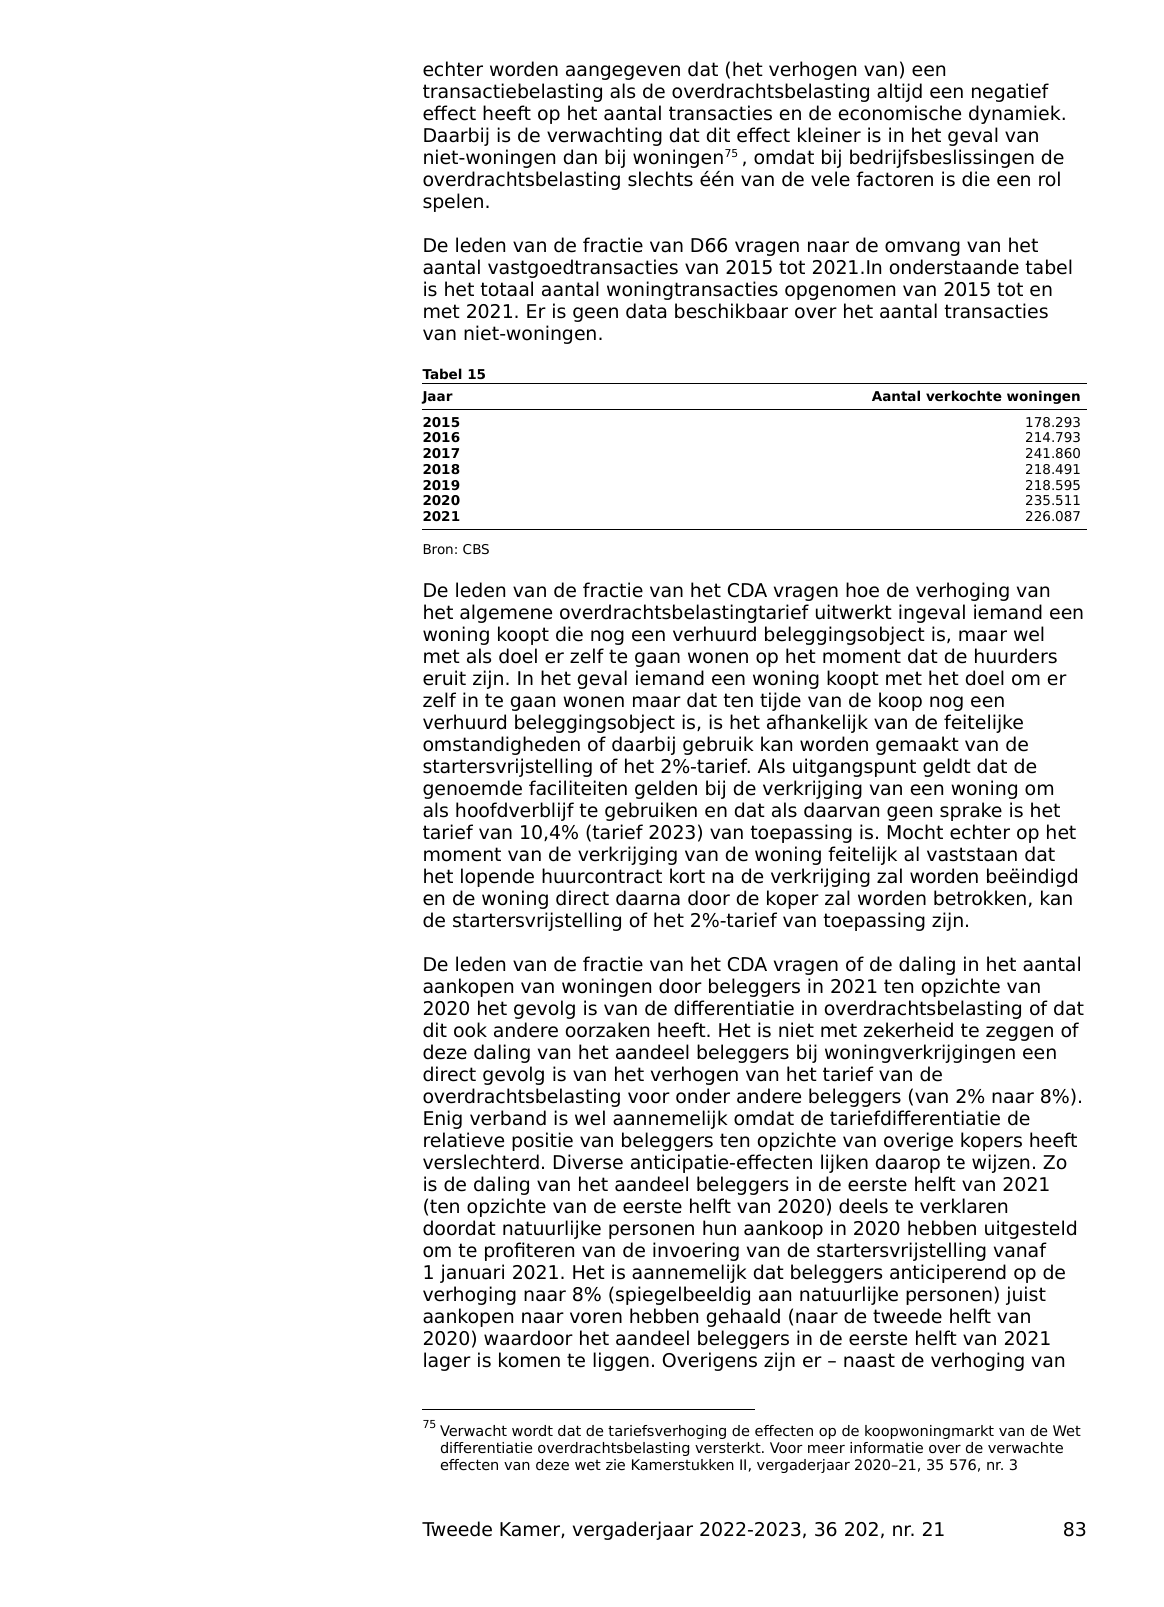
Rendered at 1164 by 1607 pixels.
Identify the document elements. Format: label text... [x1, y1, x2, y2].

table_cell 2019 [422, 478, 555, 493]
table_cell Aantal verkochte woningen [555, 384, 1087, 409]
table_cell 2018 [422, 462, 555, 477]
table_cell 2016 [422, 430, 555, 446]
text echter worden aangegeven dat (het verhogen van) een transactiebelasting als de overdrachtsbelasting altijd een negatief effect heeft op het aantal transacties en de economische dynamiek. Daarbij is de verwachting dat dit effect kleiner is in het geval van niet-woningen dan bij woningen, omdat bij bedrijfsbeslissingen de overdrachtsbelasting slechts één van de vele factoren is die een rol spelen. [422, 59, 1087, 213]
table_cell 178.293 [555, 410, 1087, 430]
table_cell 2021 [422, 509, 555, 529]
table_cell 241.860 [555, 446, 1087, 462]
text De leden van de fractie van het CDA vragen hoe de verhoging van het algemene overdrachtsbelastingtarief uitwerkt ingeval iemand een woning koopt die nog een verhuurd beleggingsobject is, maar wel met als doel er zelf te gaan wonen op het moment dat de huurders eruit zijn. In het geval iemand een woning koopt met het doel om er zelf in te gaan wonen maar dat ten tijde van de koop nog een verhuurd beleggingsobject is, is het afhankelijk van de feitelijke omstandigheden of daarbij gebruik kan worden gemaakt van de startersvrijstelling of het 2%-tarief. Als uitgangspunt geldt dat de genoemde faciliteiten gelden bij de verkrijging van een woning om als hoofdverblijf te gebruiken en dat als daarvan geen sprake is het tarief van 10,4% (tarief 2023) van toepassing is. Mocht echter op het moment van de verkrijging van de woning feitelijk al vaststaan dat het lopende huurcontract kort na de verkrijging zal worden beëindigd en de woning direct daarna door de koper zal worden betrokken, kan de startersvrijstelling of het 2%-tarief van toepassing zijn. [422, 580, 1087, 932]
text De leden van de fractie van het CDA vragen of de daling in het aantal aankopen van woningen door beleggers in 2021 ten opzichte van 2020 het gevolg is van de differentiatie in overdrachtsbelasting of dat dit ook andere oorzaken heeft. Het is niet met zekerheid te zeggen of deze daling van het aandeel beleggers bij woningverkrijgingen een direct gevolg is van het verhogen van het tarief van de overdrachtsbelasting voor onder andere beleggers (van 2% naar 8%). Enig verband is wel aannemelijk omdat de tariefdifferentiatie de relatieve positie van beleggers ten opzichte van overige kopers heeft verslechterd. Diverse anticipatie-effecten lijken daarop te wijzen. Zo is de daling van het aandeel beleggers in de eerste helft van 2021 (ten opzichte van de eerste helft van 2020) deels te verklaren doordat natuurlijke personen hun aankoop in 2020 hebben uitgesteld om te profiteren van de invoering van de startersvrijstelling vanaf 1 januari 2021. Het is aannemelijk dat beleggers anticiperend op de verhoging naar 8% (spiegelbeeldig aan natuurlijke personen) juist aankopen naar voren hebben gehaald (naar de tweede helft van 2020) waardoor het aandeel beleggers in de eerste helft van 2021 lager is komen te liggen. Overigens zijn er – naast de verhoging van [422, 954, 1087, 1371]
table_cell 235.511 [555, 493, 1087, 509]
table_cell 2017 [422, 446, 555, 462]
table_cell 2015 [422, 410, 555, 430]
table_cell 214.793 [555, 430, 1087, 446]
text Verwacht wordt dat de tariefsverhoging de effecten op de koopwoningmarkt van de Wet differentiatie overdrachtsbelasting versterkt. Voor meer informatie over de verwachte effecten van deze wet zie Kamerstukken II, vergaderjaar 2020–21, 35 576, nr. 3 [422, 1418, 1087, 1474]
table_cell 218.491 [555, 462, 1087, 477]
table_cell 226.087 [555, 509, 1087, 529]
table_cell Bron: CBS [422, 530, 1087, 558]
table_header Tabel 15 [422, 367, 1087, 383]
table_cell 2020 [422, 493, 555, 509]
table_cell 218.595 [555, 478, 1087, 493]
table_cell Jaar [422, 384, 555, 409]
text De leden van de fractie van D66 vragen naar de omvang van het aantal vastgoedtransacties van 2015 tot 2021.In onderstaande tabel is het totaal aantal woningtransacties opgenomen van 2015 tot en met 2021. Er is geen data beschikbaar over het aantal transacties van niet-woningen. [422, 235, 1087, 345]
